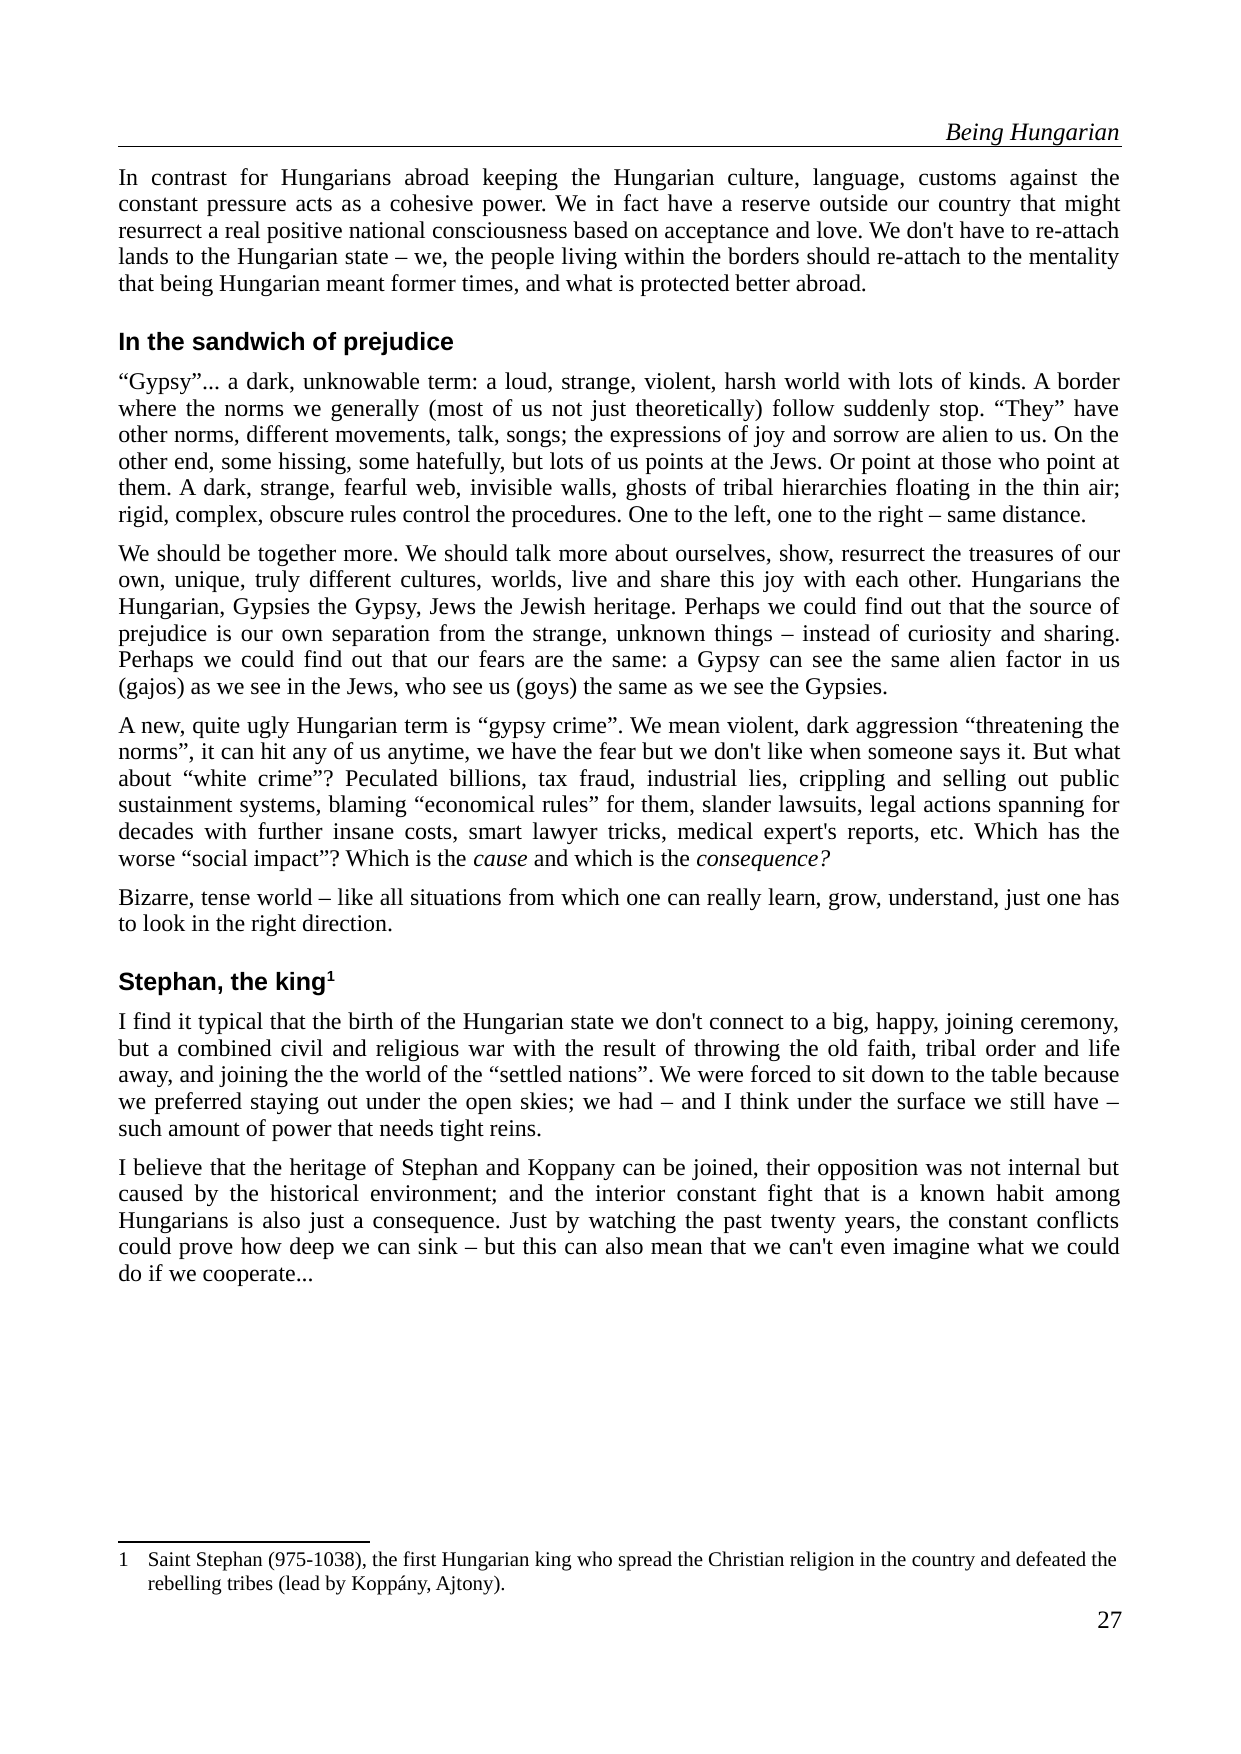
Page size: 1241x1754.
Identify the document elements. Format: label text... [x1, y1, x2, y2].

subtitle In the sandwich of prejudice [118, 328, 1122, 356]
text We should be together more. We should talk more about ourselves, show, resurrect the treasures of our own, unique, truly different cultures, worlds, live and share this joy with each other. Hungarians the Hungarian, Gypsies the Gypsy, Jews the Jewish heritage. Perhaps we could find out that the source of prejudice is our own separation from the strange, unknown things – instead of curiosity and sharing. Perhaps we could find out that our fears are the same: a Gypsy can see the same alien factor in us (gajos) as we see in the Jews, who see us (goys) the same as we see the Gypsies. [118, 540, 1122, 699]
text In contrast for Hungarians abroad keeping the Hungarian culture, language, customs against the constant pressure acts as a cohesive power. We in fact have a reserve outside our country that might resurrect a real positive national consciousness based on acceptance and love. We don't have to re-attach lands to the Hungarian state – we, the people living within the borders should re-attach to the mentality that being Hungarian meant former times, and what is protected better abroad. [118, 164, 1122, 296]
subtitle Stephan, the king [118, 968, 1122, 996]
text I believe that the heritage of Stephan and Koppany can be joined, their opposition was not internal but caused by the historical environment; and the interior constant fight that is a known habit among Hungarians is also just a consequence. Just by watching the past twenty years, the constant conflicts could prove how deep we can sink – but this can also mean that we can't even imagine what we could do if we cooperate... [118, 1154, 1122, 1287]
text Saint Stephan (975-1038), the first Hungarian king who spread the Christian religion in the country and defeated the rebelling tribes (lead by Koppány, Ajtony). [118, 1548, 1122, 1594]
text Bizarre, tense world – like all situations from which one can really learn, grow, understand, just one has to look in the right direction. [118, 884, 1122, 937]
text I find it typical that the birth of the Hungarian state we don't connect to a big, happy, joining ceremony, but a combined civil and religious war with the result of throwing the old faith, tribal order and life away, and joining the the world of the “settled nations”. We were forced to sit down to the table because we preferred staying out under the open skies; we had – and I think under the surface we still have – such amount of power that needs tight reins. [118, 1008, 1122, 1141]
text “Gypsy”... a dark, unknowable term: a loud, strange, violent, harsh world with lots of kinds. A border where the norms we generally (most of us not just theoretically) follow suddenly stop. “They” have other norms, different movements, talk, songs; the expressions of joy and sorrow are alien to us. On the other end, some hissing, some hatefully, but lots of us points at the Jews. Or point at those who point at them. A dark, strange, fearful web, invisible walls, ghosts of tribal hierarchies floating in the thin air; rigid, complex, obscure rules control the procedures. One to the left, one to the right – same distance. [118, 368, 1122, 527]
text A new, quite ugly Hungarian term is “gypsy crime”. We mean violent, dark aggression “threatening the norms”, it can hit any of us anytime, we have the fear but we don't like when someone says it. But what about “white crime”? Peculated billions, tax fraud, industrial lies, crippling and selling out public sustainment systems, blaming “economical rules” for them, slander lawsuits, legal actions spanning for decades with further insane costs, smart lawyer tricks, medical expert's reports, etc. Which has the worse “social impact”? Which is the cause and which is the consequence? [118, 712, 1122, 871]
